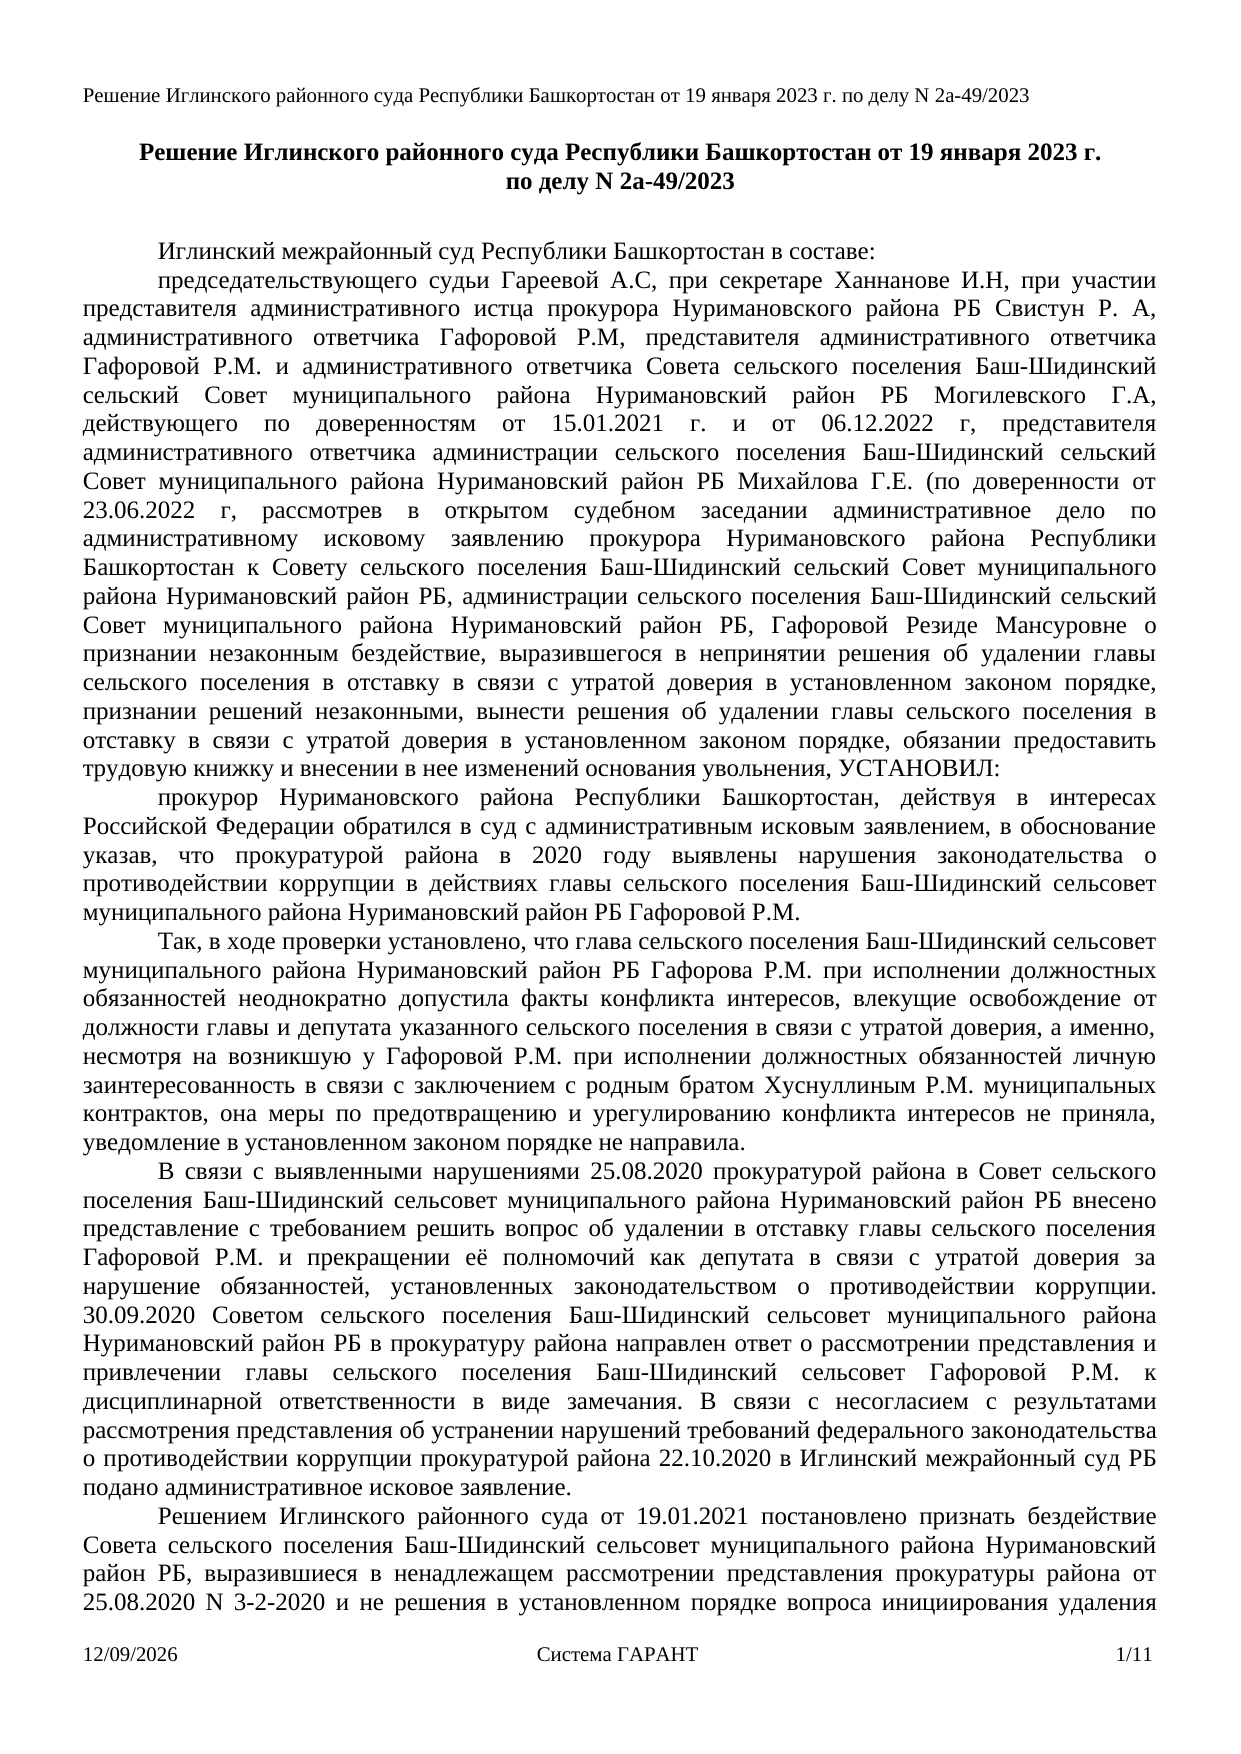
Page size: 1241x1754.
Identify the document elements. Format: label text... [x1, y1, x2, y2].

text В связи с выявленными нарушениями 25.08.2020 прокуратурой района в Совет сельского поселения Баш-Шидинский сельсовет муниципального района Нуримановский район РБ внесено представление с требованием решить вопрос об удалении в отставку главы сельского поселения Гафоровой Р.М. и прекращении её полномочий как депутата в связи с утратой доверия за нарушение обязанностей, установленных законодательством о противодействии коррупции. 30.09.2020 Советом сельского поселения Баш-Шидинский сельсовет муниципального района Нуримановский район РБ в прокуратуру района направлен ответ о рассмотрении представления и привлечении главы сельского поселения Баш-Шидинский сельсовет Гафоровой Р.М. к дисциплинарной ответственности в виде замечания. В связи с несогласием с результатами рассмотрения представления об устранении нарушений требований федерального законодательства о противодействии коррупции прокуратурой района 22.10.2020 в Иглинский межрайонный суд РБ подано административное исковое заявление. [83, 1156, 1157, 1501]
text прокурор Нуримановского района Республики Башкортостан, действуя в интересах Российской Федерации обратился в суд с административным исковым заявлением, в обоснование указав, что прокуратурой района в 2020 году выявлены нарушения законодательства о противодействии коррупции в действиях главы сельского поселения Баш-Шидинский сельсовет муниципального района Нуримановский район РБ Гафоровой Р.М. [83, 782, 1157, 926]
text Решением Иглинского районного суда от 19.01.2021 постановлено признать бездействие Совета сельского поселения Баш-Шидинский сельсовет муниципального района Нуримановский район РБ, выразившиеся в ненадлежащем рассмотрении представления прокуратуры района от 25.08.2020 N 3-2-2020 и не решения в установленном порядке вопроса инициирования удаления [83, 1501, 1157, 1616]
subtitle Решение Иглинского районного суда Республики Башкортостан от 19 января 2023 г. по делу N 2а-49/2023 [83, 137, 1157, 195]
text Иглинский межрайонный суд Республики Башкортостан в составе: [83, 236, 1157, 265]
text Так, в ходе проверки установлено, что глава сельского поселения Баш-Шидинский сельсовет муниципального района Нуримановский район РБ Гафорова Р.М. при исполнении должностных обязанностей неоднократно допустила факты конфликта интересов, влекущие освобождение от должности главы и депутата указанного сельского поселения в связи с утратой доверия, а именно, несмотря на возникшую у Гафоровой Р.М. при исполнении должностных обязанностей личную заинтересованность в связи с заключением с родным братом Хуснуллиным Р.М. муниципальных контрактов, она меры по предотвращению и урегулированию конфликта интересов не приняла, уведомление в установленном законом порядке не направила. [83, 926, 1157, 1156]
text председательствующего судьи Гареевой А.С, при секретаре Ханнанове И.Н, при участии представителя административного истца прокурора Нуримановского района РБ Свистун Р. А, административного ответчика Гафоровой Р.М, представителя административного ответчика Гафоровой Р.М. и административного ответчика Совета сельского поселения Баш-Шидинский сельский Совет муниципального района Нуримановский район РБ Могилевского Г.А, действующего по доверенностям от 15.01.2021 г. и от 06.12.2022 г, представителя административного ответчика администрации сельского поселения Баш-Шидинский сельский Совет муниципального района Нуримановский район РБ Михайлова Г.Е. (по доверенности от 23.06.2022 г, рассмотрев в открытом судебном заседании административное дело по административному исковому заявлению прокурора Нуримановского района Республики Башкортостан к Совету сельского поселения Баш-Шидинский сельский Совет муниципального района Нуримановский район РБ, администрации сельского поселения Баш-Шидинский сельский Совет муниципального района Нуримановский район РБ, Гафоровой Резиде Мансуровне о признании незаконным бездействие, выразившегося в непринятии решения об удалении главы сельского поселения в отставку в связи с утратой доверия в установленном законом порядке, признании решений незаконными, вынести решения об удалении главы сельского поселения в отставку в связи с утратой доверия в установленном законом порядке, обязании предоставить трудовую книжку и внесении в нее изменений основания увольнения, УСТАНОВИЛ: [83, 265, 1157, 782]
